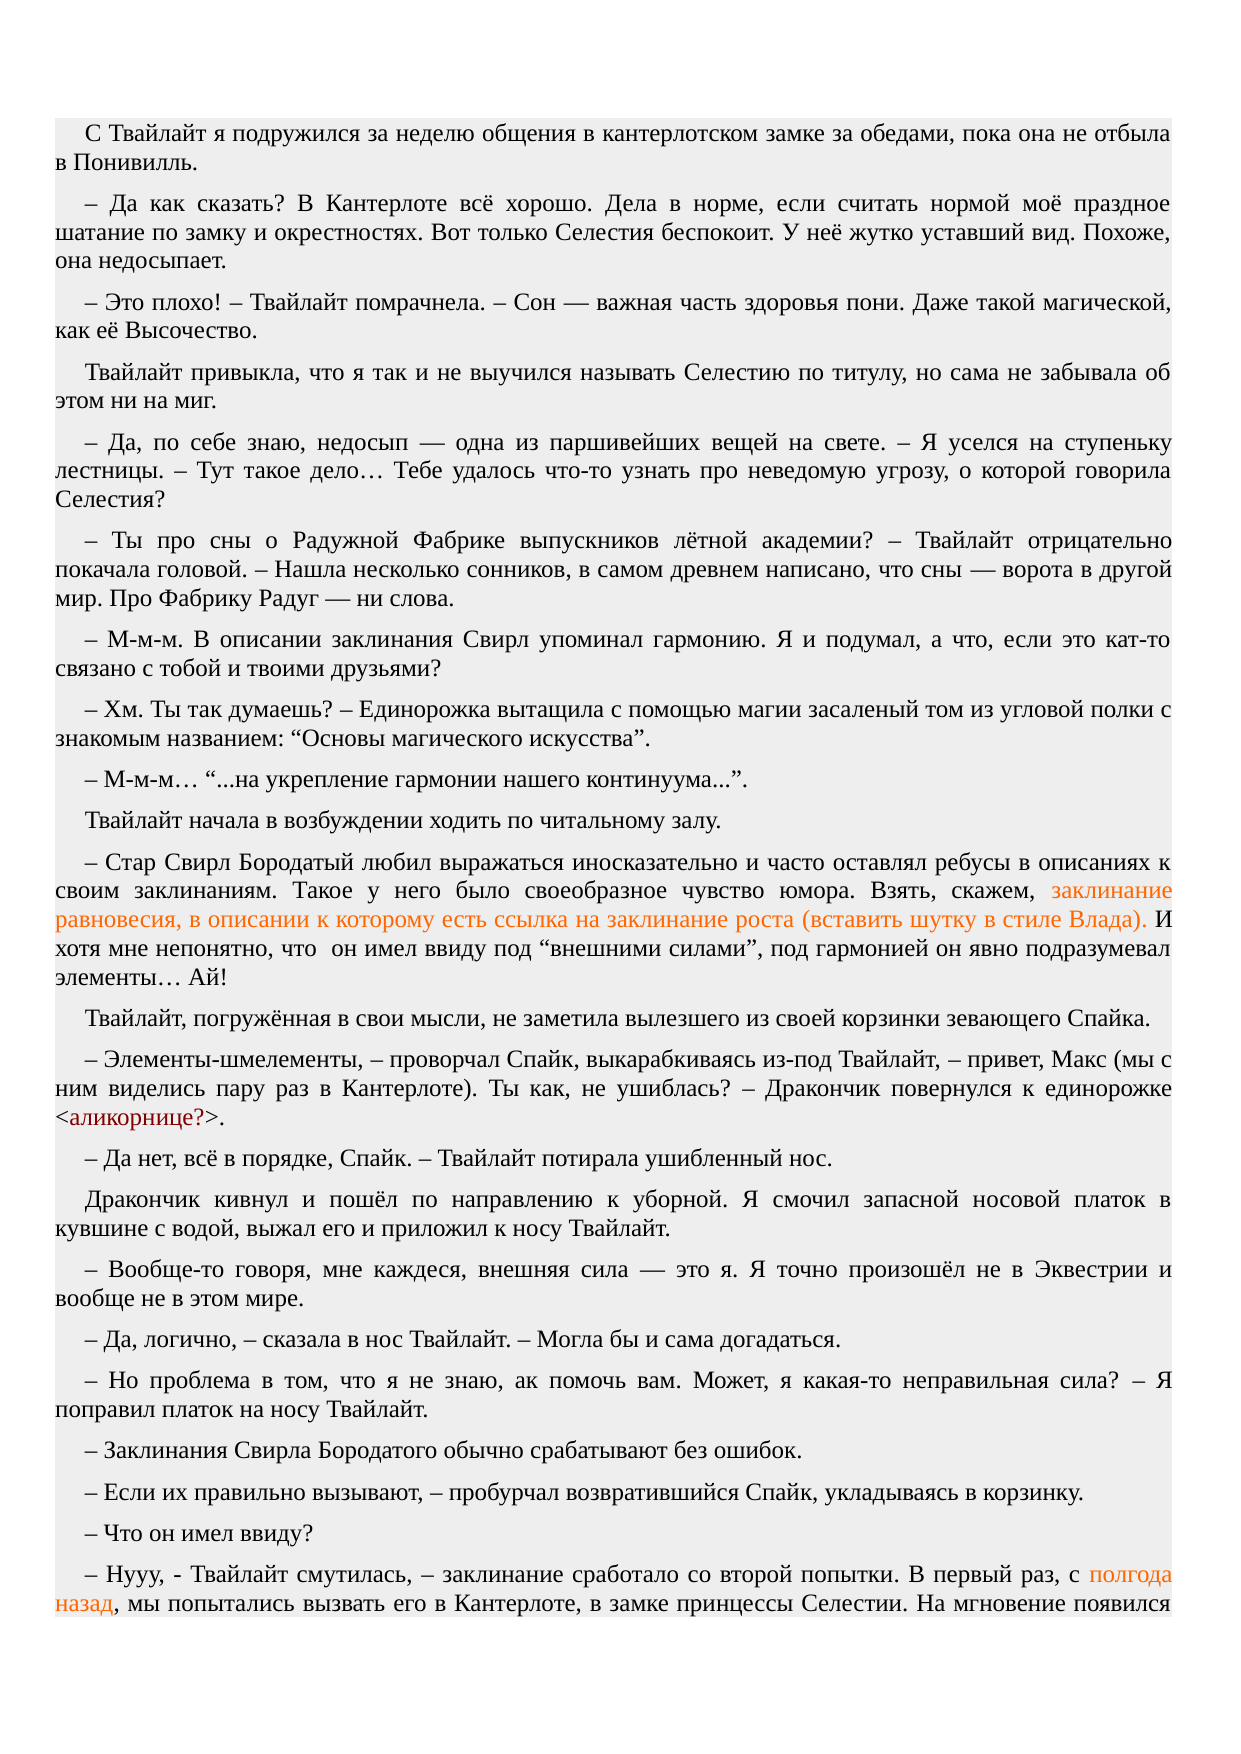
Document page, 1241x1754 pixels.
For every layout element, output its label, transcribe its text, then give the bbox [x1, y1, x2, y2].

text Твайлайт привыкла, что я так и не выучился называть Селестию по титулу, но сама не забывала об этом ни на миг. [55, 357, 1172, 414]
text – Это плохо! – Твайлайт помрачнела. – Сон — важная часть здоровья пони. Даже такой магической, как её Высочество. [55, 287, 1172, 344]
text – Да, логично, – сказала в нос Твайлайт. – Могла бы и сама догадаться. [55, 1324, 1172, 1353]
text – Нууу, - Твайлайт смутилась, – заклинание сработало со второй попытки. В первый раз, с полгода назад, мы попытались вызвать его в Кантерлоте, в замке принцессы Селестии. На мгновение появился [55, 1559, 1172, 1617]
text – Заклинания Свирла Бородатого обычно срабатывают без ошибок. [55, 1436, 1172, 1464]
text – Да, по себе знаю, недосып — одна из паршивейших вещей на свете. – Я уселся на ступеньку лестницы. – Тут такое дело… Тебе удалось что-то узнать про неведомую угрозу, о которой говорила Селестия? [55, 427, 1172, 513]
text С Твайлайт я подружился за неделю общения в кантерлотском замке за обедами, пока она не отбыла в Понивилль. [55, 118, 1172, 176]
text – Да нет, всё в порядке, Спайк. – Твайлайт потирала ушибленный нос. [55, 1143, 1172, 1172]
text – Вообще-то говоря, мне каждеся, внешняя сила — это я. Я точно произошёл не в Эквестрии и вообще не в этом мире. [55, 1254, 1172, 1312]
text Твайлайт начала в возбуждении ходить по читальному залу. [55, 806, 1172, 834]
text – Ты про сны о Радужной Фабрике выпускников лётной академии? – Твайлайт отрицательно покачала головой. – Нашла несколько сонников, в самом древнем написано, что сны — ворота в другой мир. Про Фабрику Радуг — ни слова. [55, 526, 1172, 612]
text – Элементы-шмелементы, – проворчал Спайк, выкарабкиваясь из-под Твайлайт, – привет, Макс (мы с ним виделись пару раз в Кантерлоте). Ты как, не ушиблась? – Дракончик повернулся к единорожке <аликорнице?>. [55, 1044, 1172, 1131]
text – М-м-м. В описании заклинания Свирл упоминал гармонию. Я и подумал, а что, если это кат-то связано с тобой и твоими друзьями? [55, 624, 1172, 682]
text – Да как сказать? В Кантерлоте всё хорошо. Дела в норме, если считать нормой моё праздное шатание по замку и окрестностях. Вот только Селестия беспокоит. У неё жутко уставший вид. Похоже, она недосыпает. [55, 188, 1172, 274]
text Твайлайт, погружённая в свои мысли, не заметила вылезшего из своей корзинки зевающего Спайка. [55, 1003, 1172, 1032]
text – М-м-м… “...на укрепление гармонии нашего континуума...”. [55, 764, 1172, 793]
text – Но проблема в том, что я не знаю, ак помочь вам. Может, я какая-то неправильная сила? – Я поправил платок на носу Твайлайт. [55, 1366, 1172, 1423]
text – Что он имел ввиду? [55, 1518, 1172, 1547]
text Дракончик кивнул и пошёл по направлению к уборной. Я смочил запасной носовой платок в кувшине с водой, выжал его и приложил к носу Твайлайт. [55, 1184, 1172, 1242]
text – Если их правильно вызывают, – пробурчал возвратившийся Спайк, укладываясь в корзинку. [55, 1477, 1172, 1506]
text – Стар Свирл Бородатый любил выражаться иносказательно и часто оставлял ребусы в описаниях к своим заклинаниям. Такое у него было своеобразное чувство юмора. Взять, скажем, заклинание равновесия, в описании к которому есть ссылка на заклинание роста (вставить шутку в стиле Влада). И хотя мне непонятно, что он имел ввиду под “внешними силами”, под гармонией он явно подразумевал элементы… Ай! [55, 847, 1172, 991]
text – Хм. Ты так думаешь? – Единорожка вытащила с помощью магии засаленый том из угловой полки с знакомым названием: “Основы магического искусства”. [55, 694, 1172, 752]
